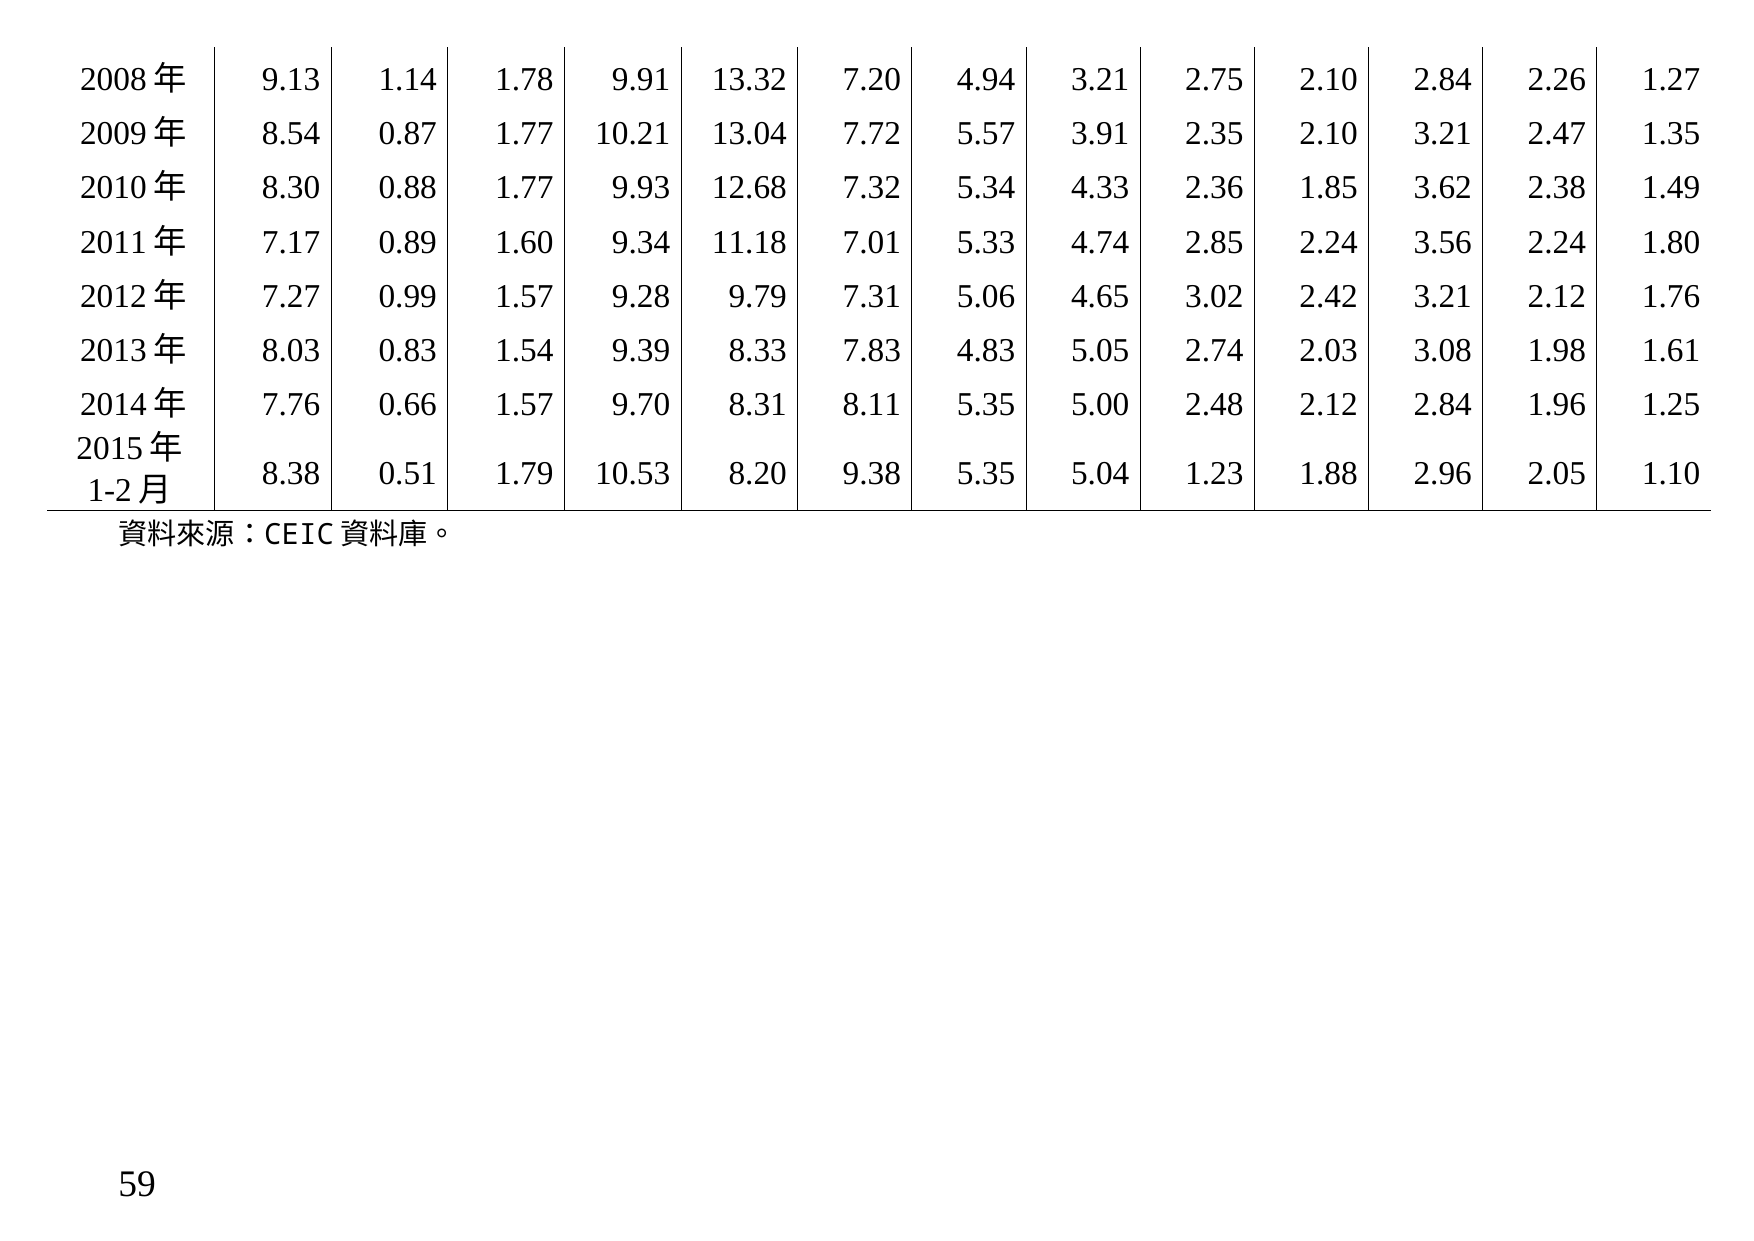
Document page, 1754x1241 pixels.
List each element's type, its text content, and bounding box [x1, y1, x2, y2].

table_cell 3.56 [1369, 210, 1482, 264]
table_cell 1.96 [1483, 372, 1596, 426]
table_cell 1.79 [448, 426, 564, 510]
table_cell 5.57 [912, 101, 1026, 156]
table_cell 1.85 [1255, 156, 1368, 210]
table_cell 3.62 [1369, 156, 1482, 210]
table_cell 2.26 [1483, 47, 1596, 101]
table_cell 8.11 [798, 372, 911, 426]
table_cell 1.49 [1597, 156, 1711, 210]
table_cell 1.76 [1597, 264, 1711, 318]
table_cell 2.84 [1369, 47, 1482, 101]
table_cell 7.01 [798, 210, 911, 264]
table_cell 5.35 [912, 426, 1026, 510]
table_cell 13.04 [682, 101, 797, 156]
table_cell 0.99 [332, 264, 447, 318]
table_cell 0.66 [332, 372, 447, 426]
table_cell 5.00 [1027, 372, 1140, 426]
table_cell 2008年 [47, 47, 214, 101]
table_cell 1.61 [1597, 318, 1711, 372]
table_cell 0.88 [332, 156, 447, 210]
table_cell 1.98 [1483, 318, 1596, 372]
table_cell 2.12 [1255, 372, 1368, 426]
table_cell 1.77 [448, 101, 564, 156]
table_cell 11.18 [682, 210, 797, 264]
table_cell 5.05 [1027, 318, 1140, 372]
table_cell 2.10 [1255, 47, 1368, 101]
table_cell 2013年 [47, 318, 214, 372]
table_cell 2.47 [1483, 101, 1596, 156]
table_cell 3.91 [1027, 101, 1140, 156]
table_cell 2.10 [1255, 101, 1368, 156]
table_cell 8.38 [215, 426, 331, 510]
table_cell 7.20 [798, 47, 911, 101]
table_cell 2.24 [1483, 210, 1596, 264]
table_cell 3.21 [1369, 264, 1482, 318]
table_cell 9.91 [565, 47, 681, 101]
table_cell 5.06 [912, 264, 1026, 318]
table_cell 7.76 [215, 372, 331, 426]
table_cell 2.48 [1141, 372, 1254, 426]
table_cell 9.93 [565, 156, 681, 210]
table_cell 0.83 [332, 318, 447, 372]
table_cell 2.05 [1483, 426, 1596, 510]
table_cell 1.23 [1141, 426, 1254, 510]
table_cell 0.89 [332, 210, 447, 264]
table_cell 1.57 [448, 372, 564, 426]
table_cell 4.74 [1027, 210, 1140, 264]
table_cell 10.53 [565, 426, 681, 510]
table_cell 2.74 [1141, 318, 1254, 372]
text 資料來源：CEIC資料庫。 [118, 511, 1636, 553]
table_cell 2.96 [1369, 426, 1482, 510]
table_cell 8.33 [682, 318, 797, 372]
table_cell 2.03 [1255, 318, 1368, 372]
table_cell 4.94 [912, 47, 1026, 101]
table_cell 9.38 [798, 426, 911, 510]
table_cell 0.87 [332, 101, 447, 156]
table_cell 9.34 [565, 210, 681, 264]
table_cell 8.31 [682, 372, 797, 426]
table_cell 5.34 [912, 156, 1026, 210]
table_cell 2015年 1-2月 [47, 426, 214, 510]
table_cell 3.02 [1141, 264, 1254, 318]
table_cell 7.31 [798, 264, 911, 318]
table_cell 9.79 [682, 264, 797, 318]
table_cell 3.08 [1369, 318, 1482, 372]
table_cell 1.54 [448, 318, 564, 372]
table_cell 2.24 [1255, 210, 1368, 264]
table_cell 10.21 [565, 101, 681, 156]
table_cell 1.10 [1597, 426, 1711, 510]
table_cell 2012年 [47, 264, 214, 318]
table_cell 8.30 [215, 156, 331, 210]
table_cell 1.60 [448, 210, 564, 264]
table_cell 9.39 [565, 318, 681, 372]
table_cell 1.80 [1597, 210, 1711, 264]
table_cell 1.27 [1597, 47, 1711, 101]
table_cell 2011年 [47, 210, 214, 264]
table_cell 7.83 [798, 318, 911, 372]
table_cell 5.33 [912, 210, 1026, 264]
table_cell 13.32 [682, 47, 797, 101]
table_cell 1.77 [448, 156, 564, 210]
table_cell 9.13 [215, 47, 331, 101]
table_cell 1.88 [1255, 426, 1368, 510]
table_cell 2.75 [1141, 47, 1254, 101]
table_cell 9.70 [565, 372, 681, 426]
table_cell 8.54 [215, 101, 331, 156]
table_cell 8.03 [215, 318, 331, 372]
table_cell 1.78 [448, 47, 564, 101]
table_cell 2.38 [1483, 156, 1596, 210]
table_cell 1.14 [332, 47, 447, 101]
table_cell 2.85 [1141, 210, 1254, 264]
table_cell 0.51 [332, 426, 447, 510]
table_cell 4.83 [912, 318, 1026, 372]
table_cell 7.27 [215, 264, 331, 318]
table_cell 2.35 [1141, 101, 1254, 156]
table_cell 2014年 [47, 372, 214, 426]
table_cell 2.42 [1255, 264, 1368, 318]
table_cell 2010年 [47, 156, 214, 210]
table_cell 1.57 [448, 264, 564, 318]
table_cell 1.35 [1597, 101, 1711, 156]
table_cell 7.72 [798, 101, 911, 156]
table_cell 2.36 [1141, 156, 1254, 210]
table_cell 4.33 [1027, 156, 1140, 210]
table_cell 9.28 [565, 264, 681, 318]
table_cell 3.21 [1027, 47, 1140, 101]
table_cell 2.84 [1369, 372, 1482, 426]
table_cell 7.17 [215, 210, 331, 264]
table_cell 4.65 [1027, 264, 1140, 318]
table_cell 2009年 [47, 101, 214, 156]
table_cell 12.68 [682, 156, 797, 210]
table_cell 8.20 [682, 426, 797, 510]
table_cell 5.04 [1027, 426, 1140, 510]
table_cell 2.12 [1483, 264, 1596, 318]
table_cell 7.32 [798, 156, 911, 210]
table_cell 5.35 [912, 372, 1026, 426]
table_cell 1.25 [1597, 372, 1711, 426]
table_cell 3.21 [1369, 101, 1482, 156]
